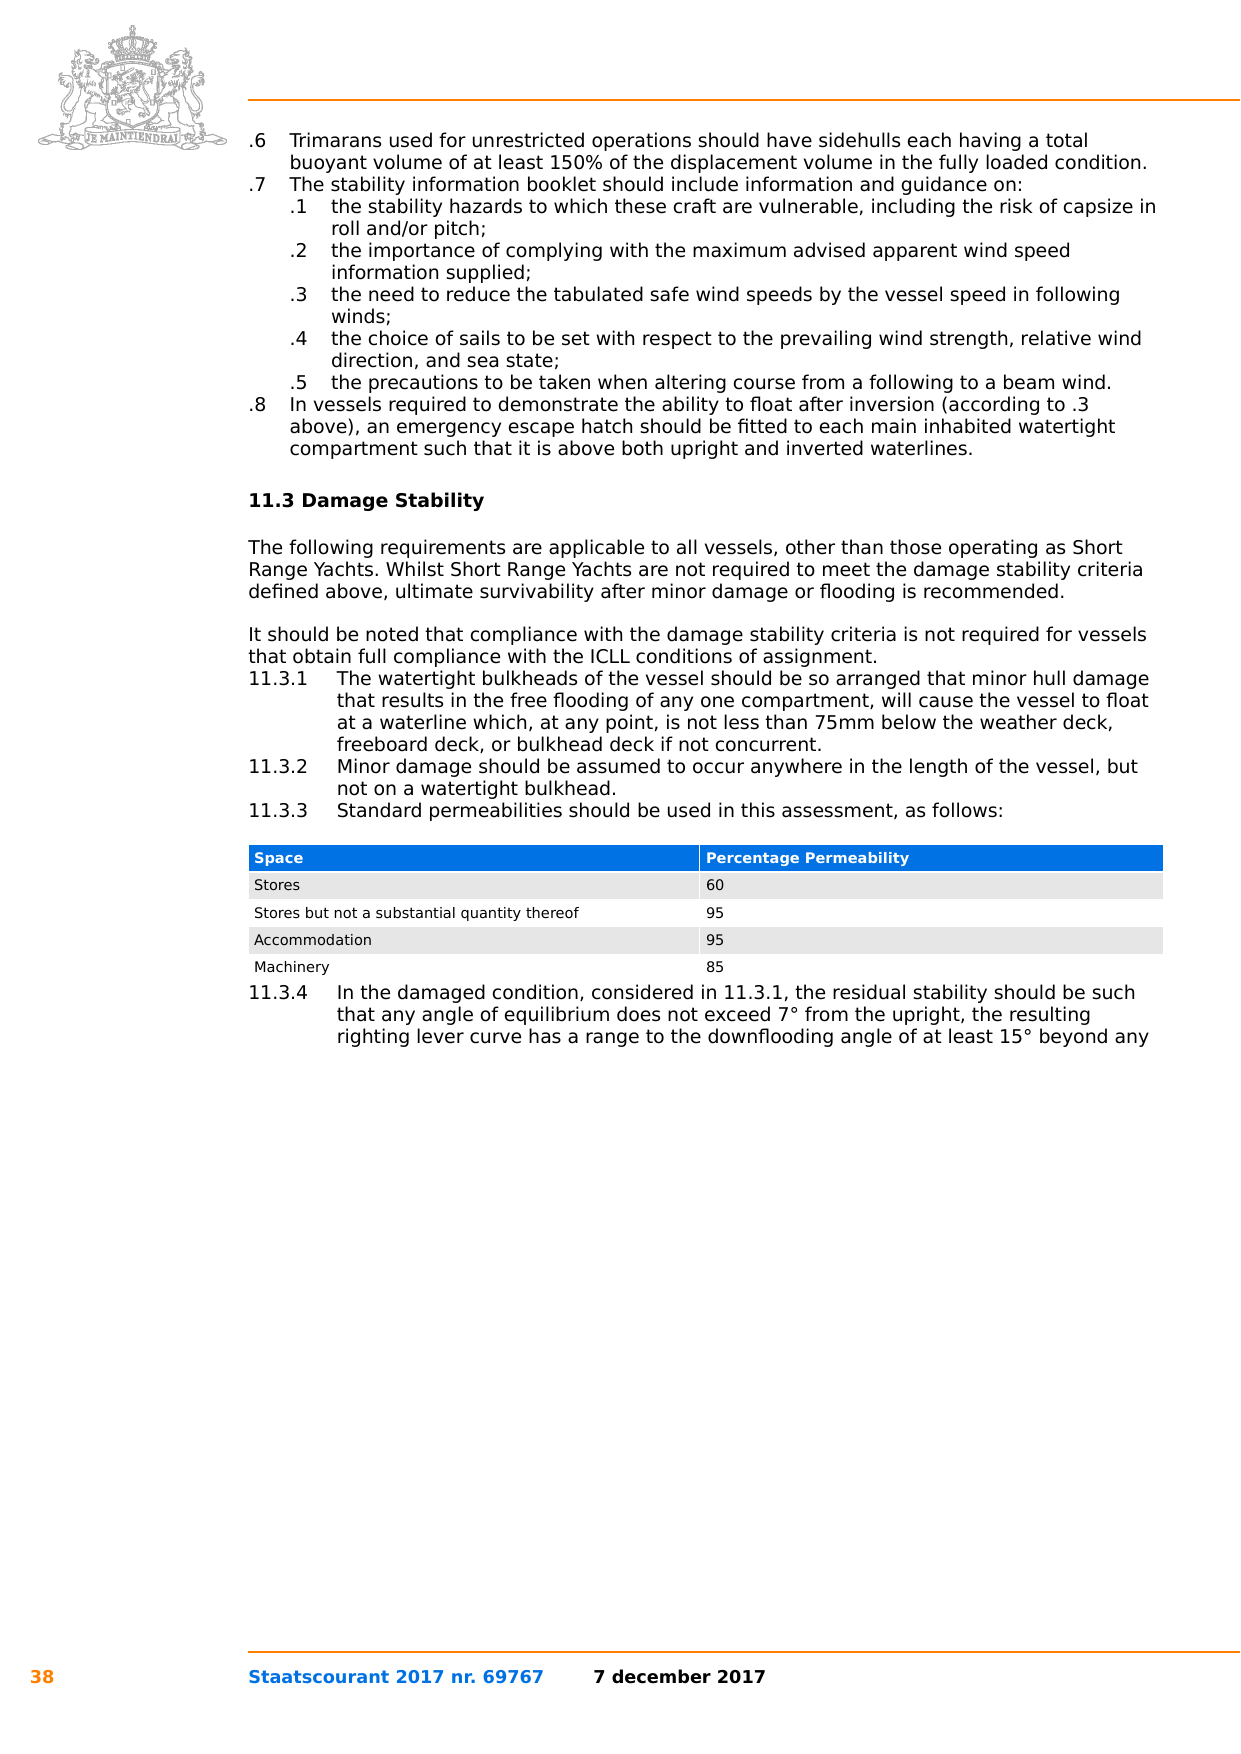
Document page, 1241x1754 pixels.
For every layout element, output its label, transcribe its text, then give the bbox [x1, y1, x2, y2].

text .4 the choice of sails to be set with respect to the prevailing wind strength, relative wind direction, and sea state; [289, 328, 1163, 372]
table_cell 60 [700, 873, 1163, 899]
text 11.3.2 Minor damage should be assumed to occur anywhere in the length of the vessel, but not on a watertight bulkhead. [248, 756, 1163, 800]
text .1 the stability hazards to which these craft are vulnerable, including the risk of capsize in roll and/or pitch; [289, 196, 1163, 240]
table_cell 85 [700, 955, 1163, 981]
text 11.3.1 The watertight bulkheads of the vessel should be so arranged that minor hull damage that results in the free flooding of any one compartment, will cause the vessel to float at a waterline which, at any point, is not less than 75mm below the weather deck, freeboard deck, or bulkhead deck if not concurrent. [248, 668, 1163, 756]
subtitle 11.3 Damage Stability [248, 489, 1163, 512]
text .5 the precautions to be taken when altering course from a following to a beam wind. [289, 372, 1163, 394]
table_cell 95 [700, 900, 1163, 926]
table_cell Accommodation [249, 927, 699, 954]
table_header Percentage Permeability [700, 845, 1163, 871]
text .3 the need to reduce the tabulated safe wind speeds by the vessel speed in following winds; [289, 284, 1163, 328]
text .2 the importance of complying with the maximum advised apparent wind speed information supplied; [289, 240, 1163, 284]
text .7 The stability information booklet should include information and guidance on: [248, 174, 1163, 196]
text 11.3.4 In the damaged condition, considered in 11.3.1, the residual stability should be such that any angle of equilibrium does not exceed 7° from the upright, the resulting righting lever curve has a range to the downflooding angle of at least 15° beyond any [248, 982, 1163, 1048]
text It should be noted that compliance with the damage stability criteria is not required for vessels that obtain full compliance with the ICLL conditions of assignment. [248, 624, 1163, 668]
table_cell 95 [700, 927, 1163, 954]
text 11.3.3 Standard permeabilities should be used in this assessment, as follows: [248, 800, 1163, 822]
table_header Space [249, 845, 699, 871]
text .8 In vessels required to demonstrate the ability to float after inversion (according to .3 above), an emergency escape hatch should be fitted to each main inhabited watertight compartment such that it is above both upright and inverted waterlines. [248, 394, 1163, 459]
text .6 Trimarans used for unrestricted operations should have sidehulls each having a total buoyant volume of at least 150% of the displacement volume in the fully loaded condition. [248, 130, 1163, 174]
picture [38, 25, 227, 150]
table_cell Stores [249, 873, 699, 899]
text The following requirements are applicable to all vessels, other than those operating as Short Range Yachts. Whilst Short Range Yachts are not required to meet the damage stability criteria defined above, ultimate survivability after minor damage or flooding is recommended. [248, 537, 1163, 602]
table_cell Stores but not a substantial quantity thereof [249, 900, 699, 926]
table_cell Machinery [249, 955, 699, 981]
